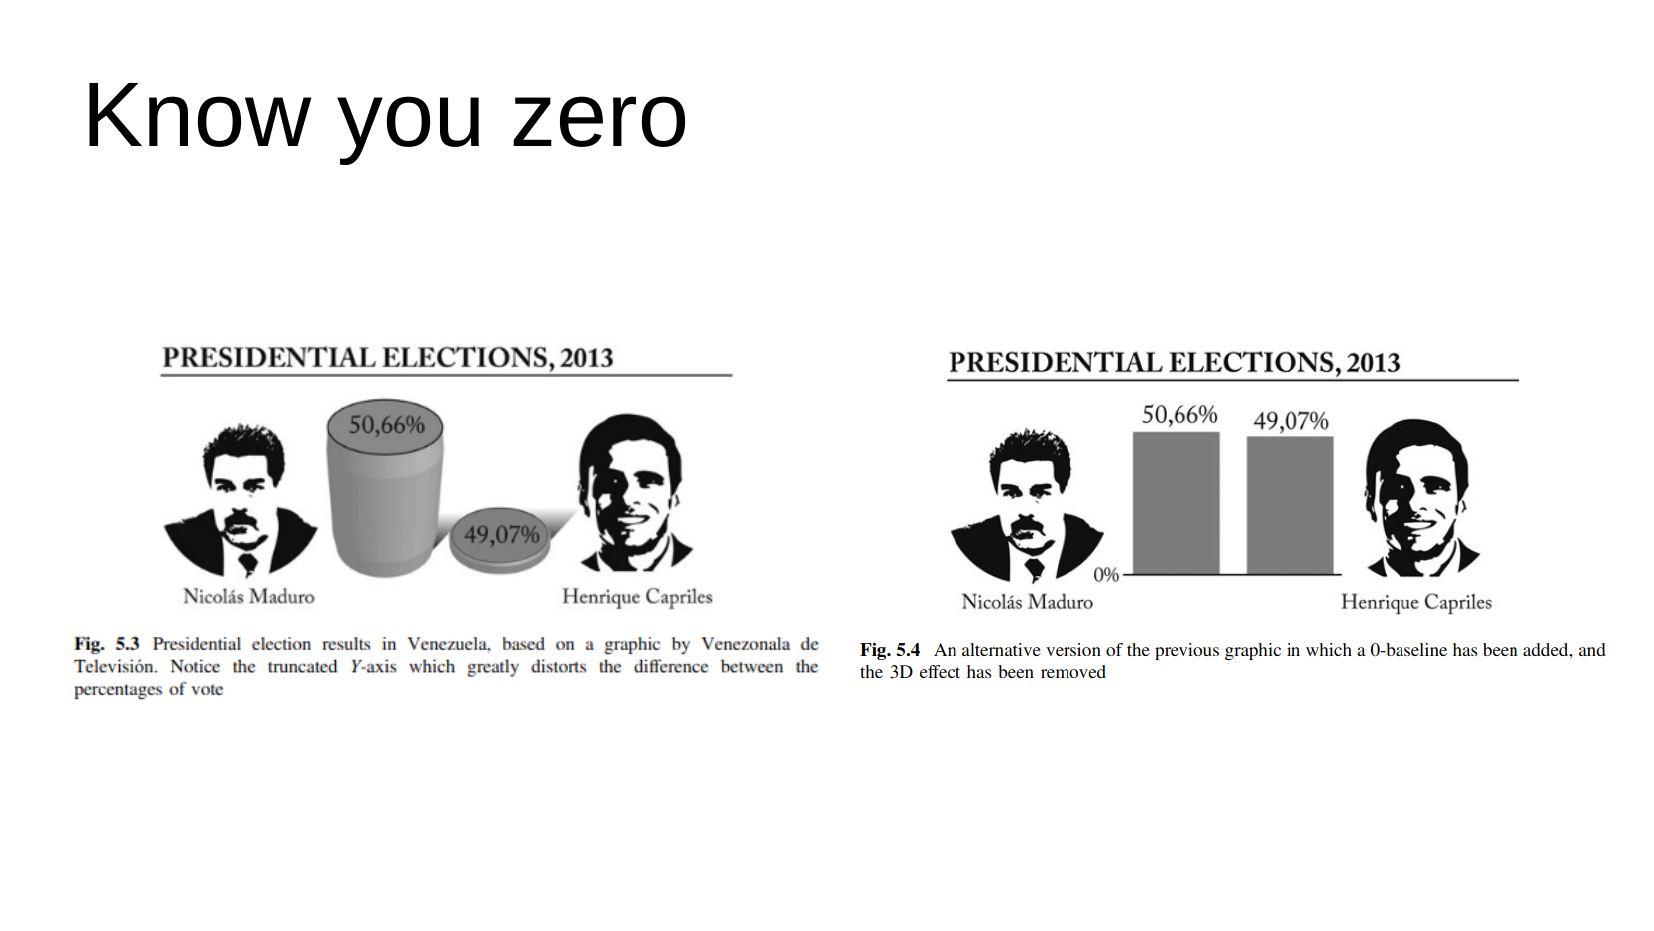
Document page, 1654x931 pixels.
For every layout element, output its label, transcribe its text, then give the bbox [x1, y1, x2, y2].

picture [53, 332, 843, 705]
title Know you zero [82, 37, 1571, 193]
picture [844, 332, 1625, 705]
